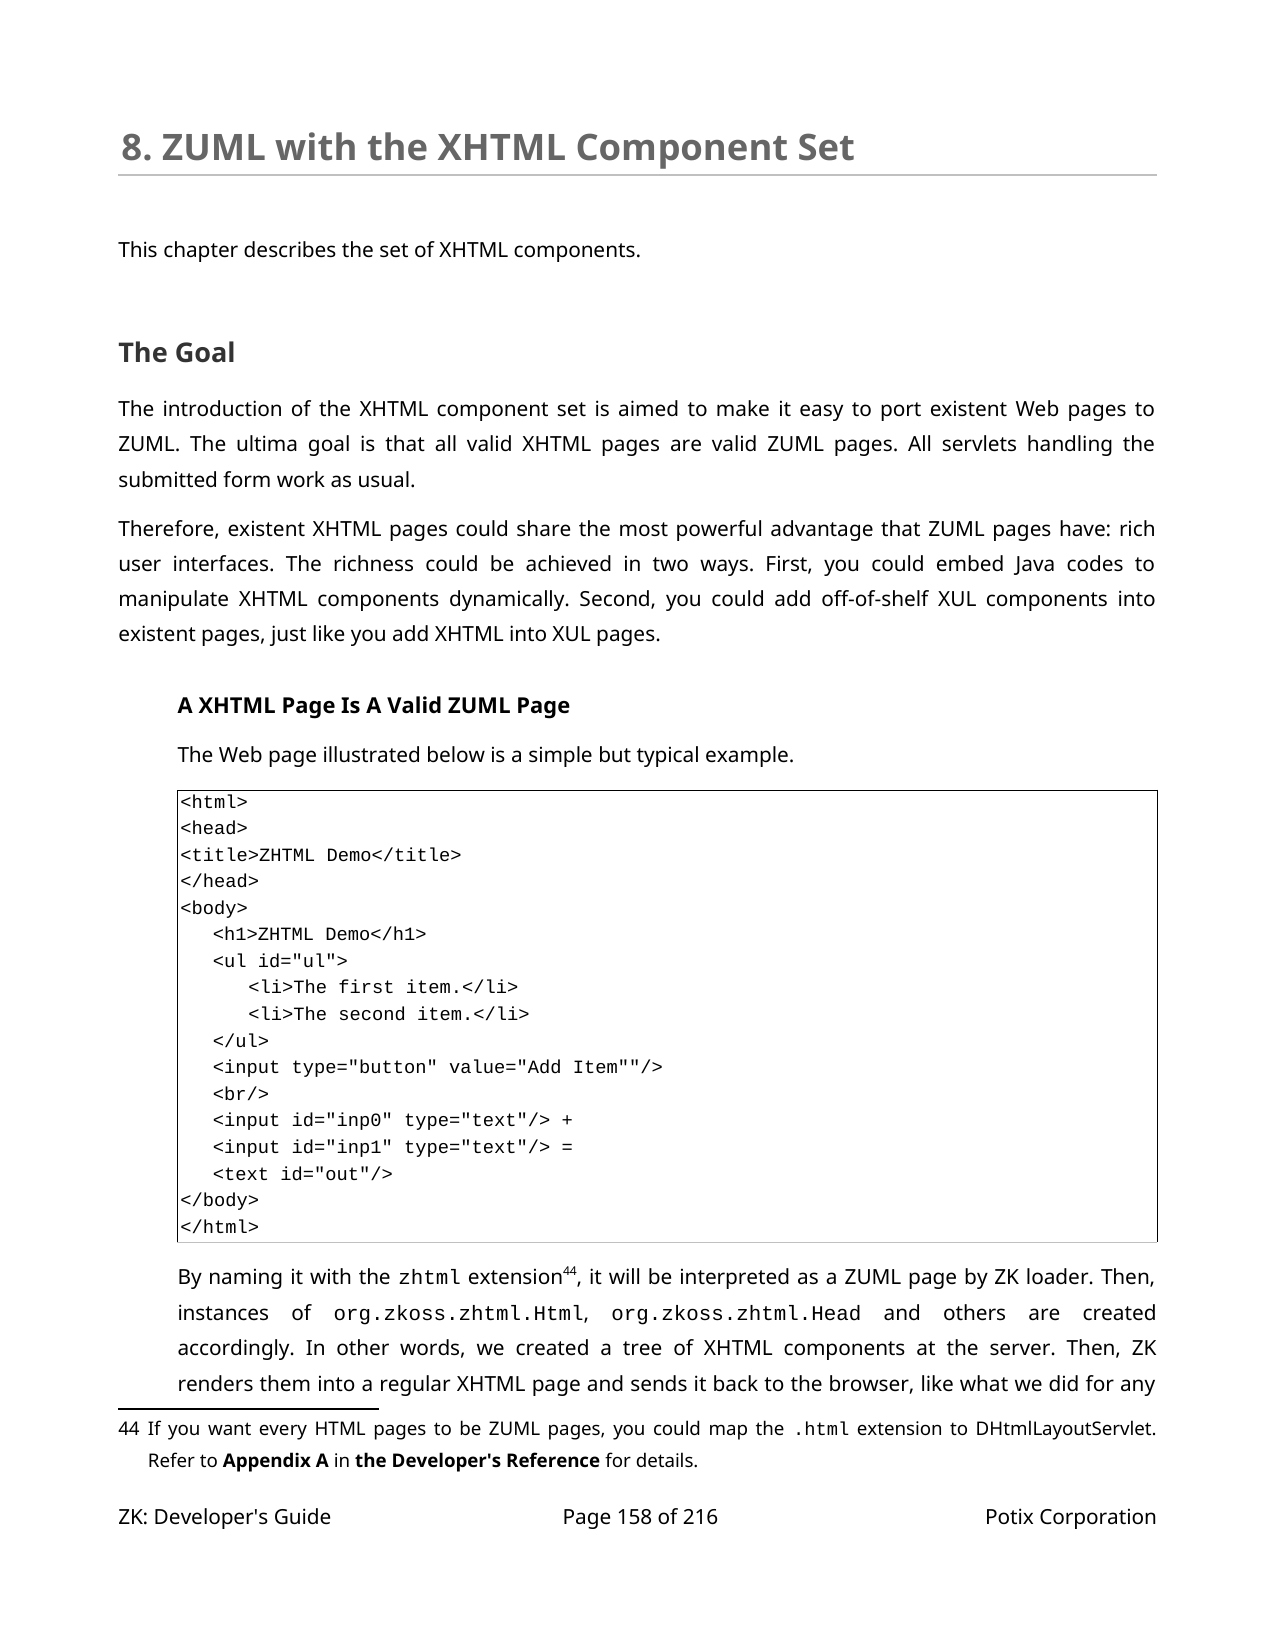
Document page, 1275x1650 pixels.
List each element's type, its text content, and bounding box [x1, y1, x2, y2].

text This chapter describes the set of XHTML components. [118, 235, 1157, 263]
subtitle 8. ZUML with the XHTML Component Set [118, 118, 1157, 174]
text By naming it with the zhtml extension, it will be interpreted as a ZUML page by ZK loader. Then, instances of org.zkoss.zhtml.Html, org.zkoss.zhtml.Head and others are created accordingly. In other words, we created a tree of XHTML components at the server. Then, ZK renders them into a regular XHTML page and sends it back to the browser, like what we did for any [177, 1262, 1157, 1397]
text The Web page illustrated below is a simple but typical example. [177, 741, 1157, 769]
text Therefore, existent XHTML pages could share the most powerful advantage that ZUML pages have: rich user interfaces. The richness could be achieved in two ways. First, you could embed Java codes to manipulate XHTML components dynamically. Second, you could add off-of-shelf XUL components into existent pages, just like you add XHTML into XUL pages. [118, 514, 1157, 647]
text <html> <head> <title>ZHTML Demo</title> </head> <body> <h1>ZHTML Demo</h1> <ul id="ul"> <li>The first item.</li> <li>The second item.</li> </ul> <input type="button" value="Add Item""/> <br/> <input id="inp0" type="text"/> + <input id="inp1" type="text"/> = <text id="out"/> </body> </html> [178, 791, 1157, 1242]
subtitle The Goal [118, 334, 1157, 371]
text The introduction of the XHTML component set is aimed to make it easy to port existent Web pages to ZUML. The ultima goal is that all valid XHTML pages are valid ZUML pages. All servlets handling the submitted form work as usual. [118, 394, 1157, 493]
text If you want every HTML pages to be ZUML pages, you could map the .html extension to DHtmlLayoutServlet. Refer to Appendix A in the Developer's Reference for details. [118, 1415, 1157, 1473]
subtitle A XHTML Page Is A Valid ZUML Page [177, 690, 1157, 720]
